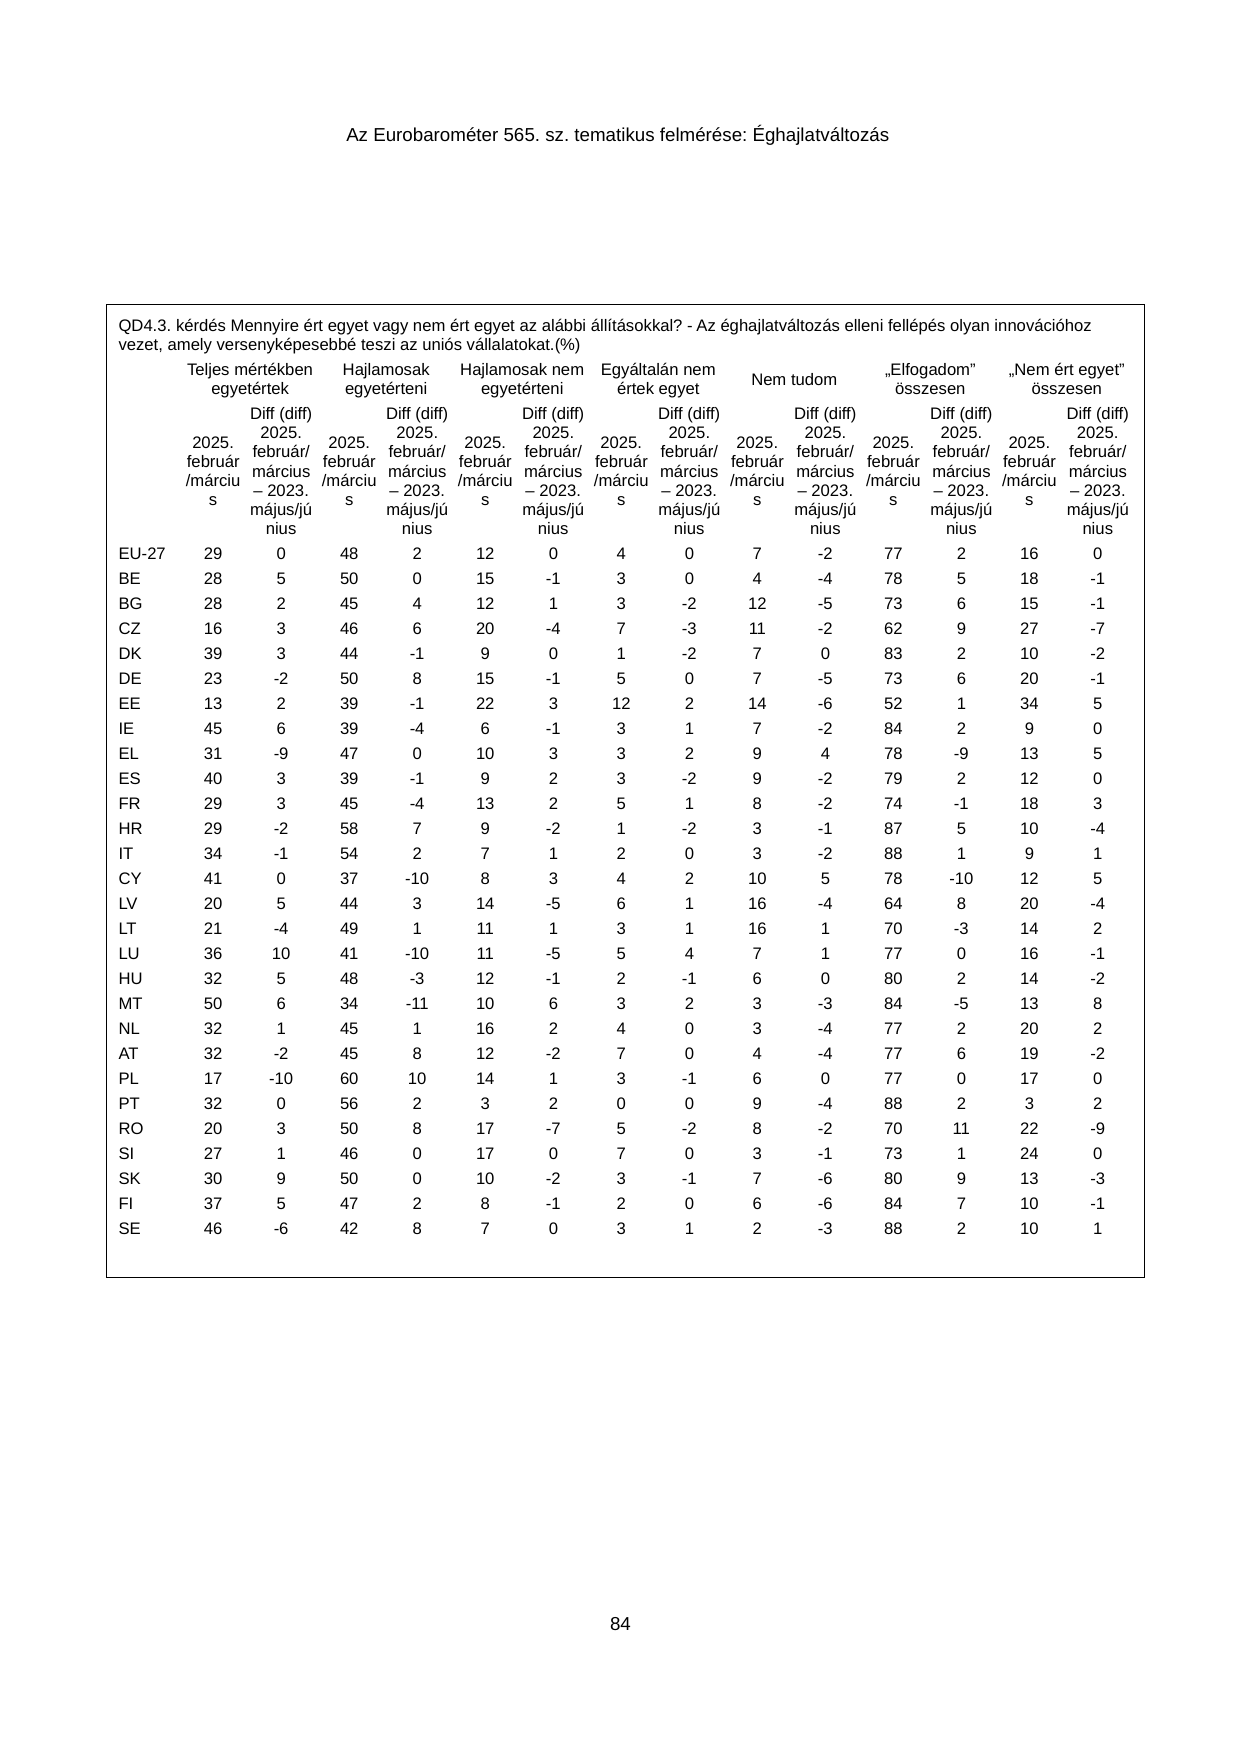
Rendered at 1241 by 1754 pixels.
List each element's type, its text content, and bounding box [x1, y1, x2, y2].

table_cell -4 [380, 791, 454, 816]
table_cell 2 [380, 1091, 454, 1116]
table_cell 5 [1060, 866, 1135, 891]
table_cell -10 [924, 866, 998, 891]
table_cell 2025. február/március [862, 401, 924, 541]
table_cell DE [115, 666, 182, 691]
table_cell 17 [454, 1141, 516, 1166]
table_cell 7 [726, 716, 788, 741]
table_cell SK [115, 1166, 182, 1191]
table_cell 10 [998, 641, 1060, 666]
table_cell 7 [726, 666, 788, 691]
table_cell -3 [788, 991, 862, 1016]
table_cell -1 [652, 1166, 726, 1191]
table_cell Egyáltalán nem értek egyet [590, 357, 726, 401]
table_cell 2025. február/március [998, 401, 1060, 541]
table_cell 31 [182, 741, 244, 766]
table_cell EE [115, 691, 182, 716]
table_cell 78 [862, 741, 924, 766]
table_cell -7 [516, 1116, 590, 1141]
table_cell 5 [244, 566, 318, 591]
table_cell 12 [726, 591, 788, 616]
table_cell 2 [924, 766, 998, 791]
table_cell 1 [1060, 841, 1135, 866]
table_cell 7 [454, 841, 516, 866]
table_cell 5 [244, 891, 318, 916]
table_cell 9 [924, 616, 998, 641]
table_cell 0 [1060, 541, 1135, 566]
table_cell 7 [924, 1191, 998, 1216]
table_cell 14 [998, 966, 1060, 991]
table_cell 15 [998, 591, 1060, 616]
table_cell 47 [318, 741, 380, 766]
table_cell DK [115, 641, 182, 666]
table_cell 27 [182, 1141, 244, 1166]
table_cell 88 [862, 1091, 924, 1116]
table_cell 2 [516, 1091, 590, 1116]
table_cell 11 [454, 916, 516, 941]
table_cell 9 [924, 1166, 998, 1191]
table_cell 0 [380, 1166, 454, 1191]
table_cell 3 [726, 1141, 788, 1166]
table_cell 45 [318, 1041, 380, 1066]
table_cell Diff (diff) 2025. február/március – 2023. május/június [516, 401, 590, 541]
table_cell 1 [652, 891, 726, 916]
table_cell IE [115, 716, 182, 741]
table_cell 6 [726, 1191, 788, 1216]
table_cell AT [115, 1041, 182, 1066]
table_cell 5 [244, 966, 318, 991]
table_cell 83 [862, 641, 924, 666]
table_cell -5 [924, 991, 998, 1016]
table_cell 16 [454, 1016, 516, 1041]
table_cell 0 [516, 541, 590, 566]
table_cell 3 [726, 1016, 788, 1041]
table_cell 0 [1060, 766, 1135, 791]
table_cell EL [115, 741, 182, 766]
table_cell 2 [590, 841, 652, 866]
table_cell 0 [788, 641, 862, 666]
table_cell 16 [182, 616, 244, 641]
table_cell 0 [788, 966, 862, 991]
table_cell 10 [244, 941, 318, 966]
table_cell 6 [924, 591, 998, 616]
table_cell FR [115, 791, 182, 816]
table_cell 40 [182, 766, 244, 791]
table_cell 45 [318, 591, 380, 616]
table_cell -5 [788, 666, 862, 691]
table_cell 2 [516, 1016, 590, 1041]
table_cell 13 [998, 991, 1060, 1016]
table_cell 39 [318, 716, 380, 741]
table_cell 78 [862, 566, 924, 591]
table_cell 8 [380, 666, 454, 691]
table_cell 11 [454, 941, 516, 966]
table_cell 7 [590, 616, 652, 641]
table_cell 2025. február/március [182, 401, 244, 541]
table_cell -1 [652, 1066, 726, 1091]
table_cell 4 [590, 866, 652, 891]
table_cell -6 [788, 1166, 862, 1191]
table_cell 2 [924, 1216, 998, 1241]
table_cell 3 [244, 616, 318, 641]
table_cell -10 [244, 1066, 318, 1091]
table_cell 1 [590, 641, 652, 666]
table_cell -2 [1060, 1041, 1135, 1066]
table_cell 50 [318, 1166, 380, 1191]
table_cell 32 [182, 1041, 244, 1066]
table_cell -2 [1060, 641, 1135, 666]
table_cell 0 [652, 1016, 726, 1041]
table_cell 8 [924, 891, 998, 916]
table_cell -2 [652, 1116, 726, 1141]
table_cell 0 [924, 1066, 998, 1091]
table_cell -2 [788, 716, 862, 741]
table_cell 10 [380, 1066, 454, 1091]
table_cell 3 [590, 991, 652, 1016]
table_cell 0 [516, 1141, 590, 1166]
table_cell 1 [516, 591, 590, 616]
table_header QD4.3. kérdés Mennyire ért egyet vagy nem ért egyet az alábbi állításokkal? - Az éghajlatváltozás elleni fellépés olyan innovációhoz vezet, amely versenyképesebbé teszi az uniós vállalatokat.(%) [115, 313, 1135, 357]
table_cell 2 [924, 716, 998, 741]
table_cell 0 [652, 841, 726, 866]
table_cell 42 [318, 1216, 380, 1241]
table_cell 0 [380, 741, 454, 766]
table_cell 2 [726, 1216, 788, 1241]
table_cell 1 [788, 941, 862, 966]
table_cell 44 [318, 641, 380, 666]
table_cell 0 [788, 1066, 862, 1091]
table_cell 64 [862, 891, 924, 916]
table_cell 3 [1060, 791, 1135, 816]
table_cell 12 [454, 591, 516, 616]
table_cell 36 [182, 941, 244, 966]
table_cell -2 [244, 1041, 318, 1066]
table_cell 1 [244, 1141, 318, 1166]
table_cell -1 [516, 966, 590, 991]
table_cell 17 [454, 1116, 516, 1141]
table_cell 1 [924, 1141, 998, 1166]
table_cell LT [115, 916, 182, 941]
table_cell 46 [318, 1141, 380, 1166]
table_cell 88 [862, 1216, 924, 1241]
table_cell 7 [454, 1216, 516, 1241]
table_cell -1 [652, 966, 726, 991]
table_cell 2 [924, 966, 998, 991]
table_cell Hajlamosak egyetérteni [318, 357, 454, 401]
table_cell 37 [182, 1191, 244, 1216]
table_cell 20 [998, 1016, 1060, 1041]
table_cell 17 [182, 1066, 244, 1091]
table_cell [115, 401, 182, 541]
table_cell 77 [862, 1016, 924, 1041]
table_cell 2 [380, 841, 454, 866]
table_cell -3 [380, 966, 454, 991]
table_cell 45 [318, 1016, 380, 1041]
table_cell HU [115, 966, 182, 991]
table_cell Teljes mértékben egyetértek [182, 357, 318, 401]
table_cell 2025. február/március [590, 401, 652, 541]
table_cell -2 [652, 641, 726, 666]
table_cell 11 [726, 616, 788, 641]
table_cell 1 [244, 1016, 318, 1041]
table_cell 4 [590, 541, 652, 566]
table_cell 18 [998, 566, 1060, 591]
table_cell 6 [726, 966, 788, 991]
table_cell 12 [998, 766, 1060, 791]
table_cell 14 [726, 691, 788, 716]
table_cell 8 [454, 866, 516, 891]
table_cell -9 [1060, 1116, 1135, 1141]
table_cell -6 [244, 1216, 318, 1241]
table_cell 34 [182, 841, 244, 866]
table_cell 10 [454, 1166, 516, 1191]
table_cell 0 [652, 1141, 726, 1166]
table_cell -4 [516, 616, 590, 641]
table_cell 9 [454, 641, 516, 666]
table_cell -2 [788, 766, 862, 791]
table_cell -2 [652, 816, 726, 841]
table_cell 77 [862, 941, 924, 966]
table_cell 0 [380, 1141, 454, 1166]
table_cell 9 [726, 766, 788, 791]
table_cell -5 [516, 941, 590, 966]
table_cell -4 [788, 566, 862, 591]
table_cell -1 [1060, 566, 1135, 591]
table_cell 2 [1060, 1016, 1135, 1041]
table_cell 5 [1060, 691, 1135, 716]
table_cell 9 [244, 1166, 318, 1191]
table_cell 3 [516, 691, 590, 716]
table_cell 3 [516, 866, 590, 891]
table_cell 2 [924, 541, 998, 566]
table_cell 39 [182, 641, 244, 666]
table_cell 14 [454, 891, 516, 916]
table_cell 5 [788, 866, 862, 891]
table_cell 0 [590, 1091, 652, 1116]
table_cell 73 [862, 666, 924, 691]
table_cell 1 [590, 816, 652, 841]
table_cell -1 [244, 841, 318, 866]
table_cell 77 [862, 1041, 924, 1066]
table_cell 2 [924, 641, 998, 666]
table_cell 6 [380, 616, 454, 641]
table_cell 7 [726, 541, 788, 566]
table_cell -1 [1060, 941, 1135, 966]
table_cell 2 [652, 991, 726, 1016]
table_cell -10 [380, 941, 454, 966]
table_cell 46 [182, 1216, 244, 1241]
table_cell 0 [652, 566, 726, 591]
table_cell 1 [516, 1066, 590, 1091]
table_cell -2 [788, 841, 862, 866]
table_cell 48 [318, 966, 380, 991]
table_cell 1 [516, 841, 590, 866]
table_cell 50 [318, 566, 380, 591]
table_cell 1 [652, 916, 726, 941]
table_cell 78 [862, 866, 924, 891]
table_cell 1 [788, 916, 862, 941]
table_cell 29 [182, 541, 244, 566]
table_cell 84 [862, 716, 924, 741]
table_cell 16 [726, 916, 788, 941]
table_cell -2 [788, 541, 862, 566]
table_cell 0 [652, 1041, 726, 1066]
table_cell 6 [244, 716, 318, 741]
table_cell -6 [788, 1191, 862, 1216]
table_cell 9 [726, 741, 788, 766]
table_cell 73 [862, 591, 924, 616]
table_cell 39 [318, 766, 380, 791]
table_cell 13 [998, 741, 1060, 766]
table_cell 41 [182, 866, 244, 891]
table_cell 77 [862, 1066, 924, 1091]
table_cell 21 [182, 916, 244, 941]
table_cell -1 [380, 766, 454, 791]
table_cell 3 [590, 566, 652, 591]
table_cell 34 [318, 991, 380, 1016]
table_cell 2025. február/március [726, 401, 788, 541]
table_cell 0 [516, 1216, 590, 1241]
table_cell 5 [590, 1116, 652, 1141]
table_cell 5 [924, 566, 998, 591]
table_cell -2 [244, 666, 318, 691]
table_cell 8 [1060, 991, 1135, 1016]
table_cell 2 [652, 866, 726, 891]
table_cell -4 [788, 1041, 862, 1066]
table_cell 45 [318, 791, 380, 816]
table_cell -2 [788, 616, 862, 641]
table_cell 54 [318, 841, 380, 866]
table_cell 50 [318, 1116, 380, 1141]
table_cell Diff (diff) 2025. február/március – 2023. május/június [924, 401, 998, 541]
table_cell -2 [652, 766, 726, 791]
table_cell 70 [862, 916, 924, 941]
table_cell 2 [380, 1191, 454, 1216]
table_cell 6 [516, 991, 590, 1016]
table_cell 20 [182, 891, 244, 916]
table_cell 3 [590, 591, 652, 616]
table_cell 8 [380, 1116, 454, 1141]
table_cell -4 [788, 891, 862, 916]
table_cell Diff (diff) 2025. február/március – 2023. május/június [788, 401, 862, 541]
table_cell -2 [516, 816, 590, 841]
table_cell BG [115, 591, 182, 616]
table_cell 49 [318, 916, 380, 941]
table_cell 0 [516, 641, 590, 666]
table_cell 8 [726, 1116, 788, 1141]
table_cell 9 [454, 816, 516, 841]
table_cell 1 [652, 791, 726, 816]
table_cell 8 [726, 791, 788, 816]
table_cell 1 [516, 916, 590, 941]
table_cell 2 [924, 1091, 998, 1116]
table_cell PL [115, 1066, 182, 1091]
table_cell 5 [244, 1191, 318, 1216]
table_cell 5 [924, 816, 998, 841]
table_cell LU [115, 941, 182, 966]
table_cell 9 [998, 841, 1060, 866]
table_cell -6 [788, 691, 862, 716]
table_cell 6 [244, 991, 318, 1016]
table_cell -1 [788, 1141, 862, 1166]
table_cell 56 [318, 1091, 380, 1116]
table_cell 10 [998, 1216, 1060, 1241]
table_cell 22 [454, 691, 516, 716]
table_cell 37 [318, 866, 380, 891]
table_cell CZ [115, 616, 182, 641]
table_cell -4 [1060, 891, 1135, 916]
table_cell 2 [1060, 916, 1135, 941]
table_cell 52 [862, 691, 924, 716]
table_cell -9 [244, 741, 318, 766]
table_cell 8 [380, 1216, 454, 1241]
table_cell -2 [788, 791, 862, 816]
table_cell 12 [454, 1041, 516, 1066]
table_cell 48 [318, 541, 380, 566]
table_cell Nem tudom [726, 357, 862, 401]
table_cell -2 [652, 591, 726, 616]
table_cell 87 [862, 816, 924, 841]
table_cell 12 [590, 691, 652, 716]
table_cell 3 [244, 791, 318, 816]
table_cell 3 [244, 641, 318, 666]
table_cell 2 [652, 691, 726, 716]
table_cell 20 [998, 666, 1060, 691]
table_cell 77 [862, 541, 924, 566]
table_cell 4 [590, 1016, 652, 1041]
table_cell 13 [998, 1166, 1060, 1191]
table_cell 34 [998, 691, 1060, 716]
table_cell Diff (diff) 2025. február/március – 2023. május/június [1060, 401, 1135, 541]
table_cell 2 [516, 791, 590, 816]
table_cell 0 [244, 541, 318, 566]
table_cell 3 [590, 716, 652, 741]
table_cell 0 [1060, 716, 1135, 741]
table_cell 14 [454, 1066, 516, 1091]
table_cell 4 [726, 566, 788, 591]
table_cell 70 [862, 1116, 924, 1141]
table_cell 45 [182, 716, 244, 741]
table_cell „Nem ért egyet” összesen [998, 357, 1135, 401]
table_cell -4 [380, 716, 454, 741]
table_cell 73 [862, 1141, 924, 1166]
table_cell -1 [516, 716, 590, 741]
table_cell 7 [726, 1166, 788, 1191]
table_cell 5 [590, 666, 652, 691]
table_cell 14 [998, 916, 1060, 941]
table_cell 13 [454, 791, 516, 816]
table_cell 27 [998, 616, 1060, 641]
table_cell -9 [924, 741, 998, 766]
table_cell 1 [652, 1216, 726, 1241]
table_cell 30 [182, 1166, 244, 1191]
table_cell -1 [1060, 591, 1135, 616]
table_cell 10 [998, 816, 1060, 841]
table_cell 3 [590, 766, 652, 791]
table_cell 4 [788, 741, 862, 766]
table_cell -11 [380, 991, 454, 1016]
table_cell -5 [788, 591, 862, 616]
table_cell 41 [318, 941, 380, 966]
table_cell 6 [454, 716, 516, 741]
table_cell 1 [652, 716, 726, 741]
table_cell 2 [516, 766, 590, 791]
table_cell HR [115, 816, 182, 841]
table_cell 62 [862, 616, 924, 641]
table_cell -1 [516, 666, 590, 691]
table_cell 3 [590, 916, 652, 941]
table_cell 1 [380, 916, 454, 941]
table_cell ES [115, 766, 182, 791]
table_cell -1 [1060, 666, 1135, 691]
table_cell 0 [652, 1091, 726, 1116]
table_cell IT [115, 841, 182, 866]
table_cell -4 [1060, 816, 1135, 841]
table_cell 46 [318, 616, 380, 641]
table_cell Diff (diff) 2025. február/március – 2023. május/június [652, 401, 726, 541]
table_cell MT [115, 991, 182, 1016]
table_cell 3 [726, 816, 788, 841]
table_cell 29 [182, 816, 244, 841]
table_cell Diff (diff) 2025. február/március – 2023. május/június [380, 401, 454, 541]
table_cell 0 [652, 666, 726, 691]
table_cell „Elfogadom” összesen [862, 357, 998, 401]
table_cell 79 [862, 766, 924, 791]
table_cell -10 [380, 866, 454, 891]
table_cell 5 [590, 791, 652, 816]
table_cell 3 [590, 741, 652, 766]
table_cell 50 [318, 666, 380, 691]
table_cell 16 [998, 541, 1060, 566]
table_cell 28 [182, 591, 244, 616]
table_cell 19 [998, 1041, 1060, 1066]
table_cell -1 [380, 641, 454, 666]
table_cell 20 [182, 1116, 244, 1141]
table_cell 3 [726, 991, 788, 1016]
table_cell RO [115, 1116, 182, 1141]
table_cell 7 [590, 1141, 652, 1166]
table_cell CY [115, 866, 182, 891]
table_cell Diff (diff) 2025. február/március – 2023. május/június [244, 401, 318, 541]
table_cell -5 [516, 891, 590, 916]
table_cell 6 [726, 1066, 788, 1091]
table_cell 5 [1060, 741, 1135, 766]
table_cell 23 [182, 666, 244, 691]
table_cell 2 [590, 966, 652, 991]
table_cell 3 [516, 741, 590, 766]
table_cell 0 [1060, 1066, 1135, 1091]
table_cell -4 [788, 1016, 862, 1041]
table_cell 12 [454, 966, 516, 991]
table_cell 20 [998, 891, 1060, 916]
table_cell 12 [998, 866, 1060, 891]
table_cell 8 [454, 1191, 516, 1216]
table_cell 4 [726, 1041, 788, 1066]
table_cell 3 [726, 841, 788, 866]
table_cell 39 [318, 691, 380, 716]
table_cell 0 [380, 566, 454, 591]
table_cell -3 [652, 616, 726, 641]
table_cell 8 [380, 1041, 454, 1066]
table_cell 4 [380, 591, 454, 616]
table_cell 80 [862, 966, 924, 991]
table_cell -2 [788, 1116, 862, 1141]
table_cell 32 [182, 966, 244, 991]
table_cell 10 [998, 1191, 1060, 1216]
table_cell 2025. február/március [318, 401, 380, 541]
table_cell 32 [182, 1016, 244, 1041]
table_cell EU-27 [115, 541, 182, 566]
table_cell 4 [652, 941, 726, 966]
table_cell 2 [652, 741, 726, 766]
table_cell 24 [998, 1141, 1060, 1166]
table_cell 6 [924, 666, 998, 691]
table_cell 20 [454, 616, 516, 641]
table_cell 10 [726, 866, 788, 891]
table_cell 18 [998, 791, 1060, 816]
table_cell -7 [1060, 616, 1135, 641]
table_cell 3 [998, 1091, 1060, 1116]
table_cell -3 [1060, 1166, 1135, 1191]
table_cell 5 [590, 941, 652, 966]
table_cell 3 [590, 1166, 652, 1191]
table_cell 10 [454, 741, 516, 766]
table_cell SI [115, 1141, 182, 1166]
table_cell BE [115, 566, 182, 591]
table_cell 0 [1060, 1141, 1135, 1166]
table_cell LV [115, 891, 182, 916]
table_cell -2 [516, 1041, 590, 1066]
table_cell 17 [998, 1066, 1060, 1091]
table_cell 9 [726, 1091, 788, 1116]
table_cell 10 [454, 991, 516, 1016]
table_cell 1 [924, 691, 998, 716]
table_cell 3 [590, 1216, 652, 1241]
table_cell SE [115, 1216, 182, 1241]
table_cell -2 [1060, 966, 1135, 991]
table_cell [115, 357, 182, 401]
table_cell 50 [182, 991, 244, 1016]
table_cell 15 [454, 566, 516, 591]
table_cell NL [115, 1016, 182, 1041]
table_cell PT [115, 1091, 182, 1116]
table_cell 12 [454, 541, 516, 566]
table_cell -1 [516, 1191, 590, 1216]
table_cell 32 [182, 1091, 244, 1116]
table_cell 9 [454, 766, 516, 791]
table_cell 9 [998, 716, 1060, 741]
table_cell 28 [182, 566, 244, 591]
table_cell 22 [998, 1116, 1060, 1141]
table_cell 47 [318, 1191, 380, 1216]
table_cell 16 [998, 941, 1060, 966]
table_cell 3 [380, 891, 454, 916]
table_cell -1 [516, 566, 590, 591]
table_cell FI [115, 1191, 182, 1216]
table_cell 1 [1060, 1216, 1135, 1241]
table_cell 16 [726, 891, 788, 916]
table_cell 74 [862, 791, 924, 816]
table_cell 7 [590, 1041, 652, 1066]
table_cell -2 [516, 1166, 590, 1191]
table_cell 7 [380, 816, 454, 841]
table_cell 44 [318, 891, 380, 916]
table_cell -1 [380, 691, 454, 716]
table_cell 58 [318, 816, 380, 841]
table_cell 3 [454, 1091, 516, 1116]
table_cell 2 [924, 1016, 998, 1041]
table_cell -3 [788, 1216, 862, 1241]
table_cell 0 [244, 1091, 318, 1116]
table_cell 80 [862, 1166, 924, 1191]
table_cell 2 [590, 1191, 652, 1216]
table_cell -2 [244, 816, 318, 841]
table_cell 0 [652, 541, 726, 566]
table_cell 1 [380, 1016, 454, 1041]
table_cell -4 [244, 916, 318, 941]
table_cell 7 [726, 641, 788, 666]
table_cell 13 [182, 691, 244, 716]
table_cell 6 [924, 1041, 998, 1066]
table_cell 84 [862, 991, 924, 1016]
table_cell 84 [862, 1191, 924, 1216]
table_cell 0 [924, 941, 998, 966]
table_cell 60 [318, 1066, 380, 1091]
table_cell 2 [244, 591, 318, 616]
table_cell 15 [454, 666, 516, 691]
table_cell 29 [182, 791, 244, 816]
table_cell -3 [924, 916, 998, 941]
table_cell -4 [788, 1091, 862, 1116]
table_cell 2 [244, 691, 318, 716]
table_cell 88 [862, 841, 924, 866]
table_cell 2 [1060, 1091, 1135, 1116]
table_cell 6 [590, 891, 652, 916]
table_cell 3 [590, 1066, 652, 1091]
table_cell 3 [244, 1116, 318, 1141]
table_cell 0 [652, 1191, 726, 1216]
table_cell 7 [726, 941, 788, 966]
table_cell 11 [924, 1116, 998, 1141]
table_cell -1 [924, 791, 998, 816]
table_cell 3 [244, 766, 318, 791]
table_cell 2025. február/március [454, 401, 516, 541]
table_cell Hajlamosak nem egyetérteni [454, 357, 590, 401]
table_cell 2 [380, 541, 454, 566]
table_cell -1 [1060, 1191, 1135, 1216]
table_cell 0 [244, 866, 318, 891]
table_cell -1 [788, 816, 862, 841]
table_cell 1 [924, 841, 998, 866]
